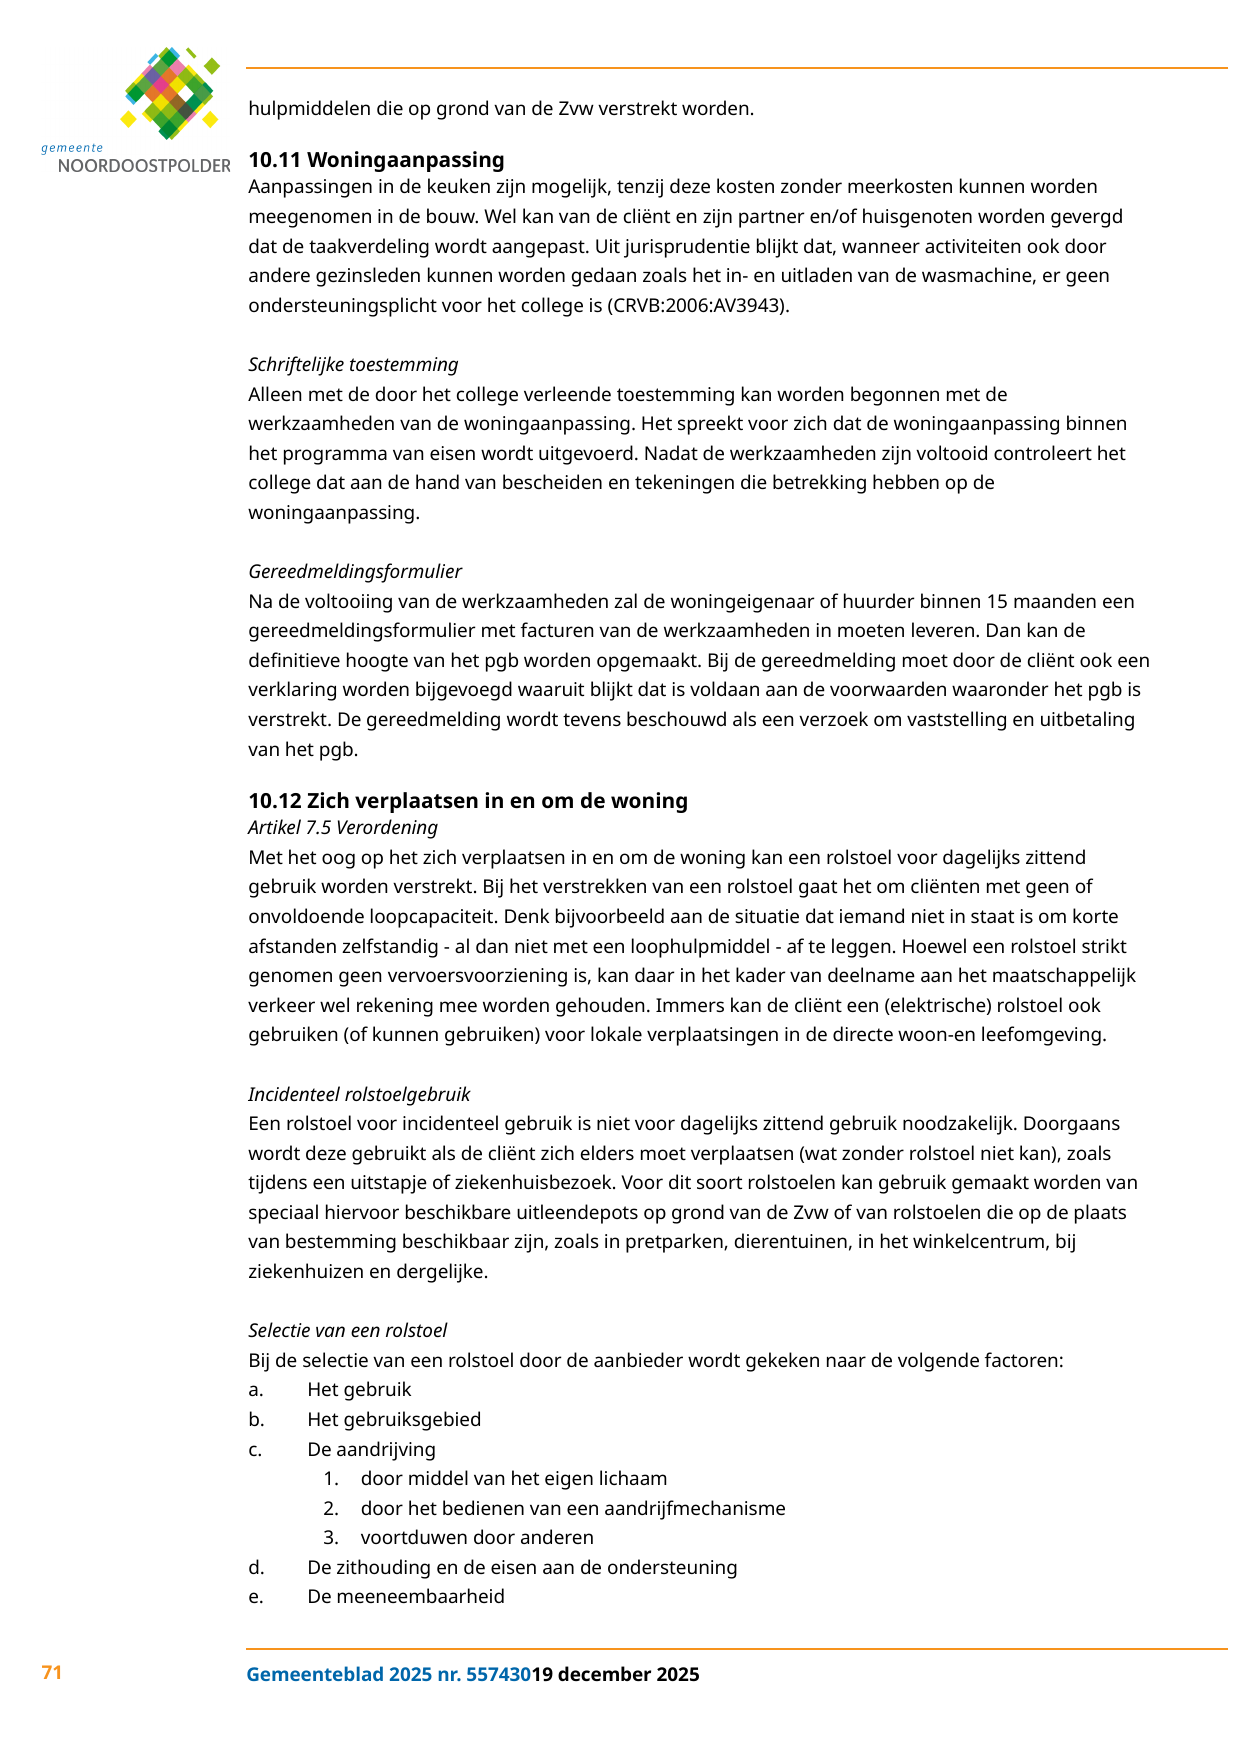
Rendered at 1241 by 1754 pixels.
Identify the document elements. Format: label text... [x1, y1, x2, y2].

list De meeneembaarheid [248, 1584, 1152, 1609]
text Selectie van een rolstoel [248, 1317, 1152, 1343]
text 10.12 Zich verplaatsen in en om de woning [248, 786, 1152, 814]
text Bij de selectie van een rolstoel door de aanbieder wordt gekeken naar de volgende factoren: [248, 1347, 1152, 1373]
list door middel van het eigen lichaam [323, 1465, 1152, 1491]
list door het bedienen van een aandrijfmechanisme [323, 1495, 1152, 1521]
list voortduwen door anderen [323, 1524, 1152, 1550]
text Incidenteel rolstoelgebruik [248, 1081, 1152, 1107]
list Het gebruiksgebied [248, 1406, 1152, 1432]
text Met het oog op het zich verplaatsen in en om de woning kan een rolstoel voor dagelijks zittend gebruik worden verstrekt. Bij het verstrekken van een rolstoel gaat het om cliënten met geen of onvoldoende loopcapaciteit. Denk bijvoorbeeld aan de situatie dat iemand niet in staat is om korte afstanden zelfstandig - al dan niet met een loophulpmiddel - af te leggen. Hoewel een rolstoel strikt genomen geen vervoersvoorziening is, kan daar in het kader van deelname aan het maatschappelijk verkeer wel rekening mee worden gehouden. Immers kan de cliënt een (elektrische) rolstoel ook gebruiken (of kunnen gebruiken) voor lokale verplaatsingen in de directe woon-en leefomgeving. [248, 844, 1152, 1047]
text Aanpassingen in de keuken zijn mogelijk, tenzij deze kosten zonder meerkosten kunnen worden meegenomen in de bouw. Wel kan van de cliënt en zijn partner en/of huisgenoten worden gevergd dat de taakverdeling wordt aangepast. Uit jurisprudentie blijkt dat, wanneer activiteiten ook door andere gezinsleden kunnen worden gedaan zoals het in- en uitladen van de wasmachine, er geen ondersteuningsplicht voor het college is (CRVB:2006:AV3943). [248, 174, 1152, 318]
text 10.11 Woningaanpassing [248, 145, 1152, 174]
text Gereedmeldingsformulier [248, 558, 1152, 584]
text Een rolstoel voor incidenteel gebruik is niet voor dagelijks zittend gebruik noodzakelijk. Doorgaans wordt deze gebruikt als de cliënt zich elders moet verplaatsen (wat zonder rolstoel niet kan), zoals tijdens een uitstapje of ziekenhuisbezoek. Voor dit soort rolstoelen kan gebruik gemaakt worden van speciaal hiervoor beschikbare uitleendepots op grond van de Zvw of van rolstoelen die op de plaats van bestemming beschikbaar zijn, zoals in pretparken, dierentuinen, in het winkelcentrum, bij ziekenhuizen en dergelijke. [248, 1110, 1152, 1284]
list De zithouding en de eisen aan de ondersteuning [248, 1554, 1152, 1580]
text Alleen met de door het college verleende toestemming kan worden begonnen met de werkzaamheden van de woningaanpassing. Het spreekt voor zich dat de woningaanpassing binnen het programma van eisen wordt uitgevoerd. Nadat de werkzaamheden zijn voltooid controleert het college dat aan de hand van bescheiden en tekeningen die betrekking hebben op de woningaanpassing. [248, 381, 1152, 525]
list De aandrijving [248, 1436, 1152, 1462]
text Na de voltooiing van de werkzaamheden zal de woningeigenaar of huurder binnen 15 maanden een gereedmeldingsformulier met facturen van de werkzaamheden in moeten leveren. Dan kan de definitieve hoogte van het pgb worden opgemaakt. Bij de gereedmelding moet door de cliënt ook een verklaring worden bijgevoegd waaruit blijkt dat is voldaan aan de voorwaarden waaronder het pgb is verstrekt. De gereedmelding wordt tevens beschouwd als een verzoek om vaststelling en uitbetaling van het pgb. [248, 588, 1152, 761]
text Artikel 7.5 Verordening [248, 814, 1152, 840]
picture [41, 47, 231, 172]
text hulpmiddelen die op grond van de Zvw verstrekt worden. [248, 95, 1152, 121]
text Schriftelijke toestemming [248, 351, 1152, 377]
list Het gebruik [248, 1377, 1152, 1402]
